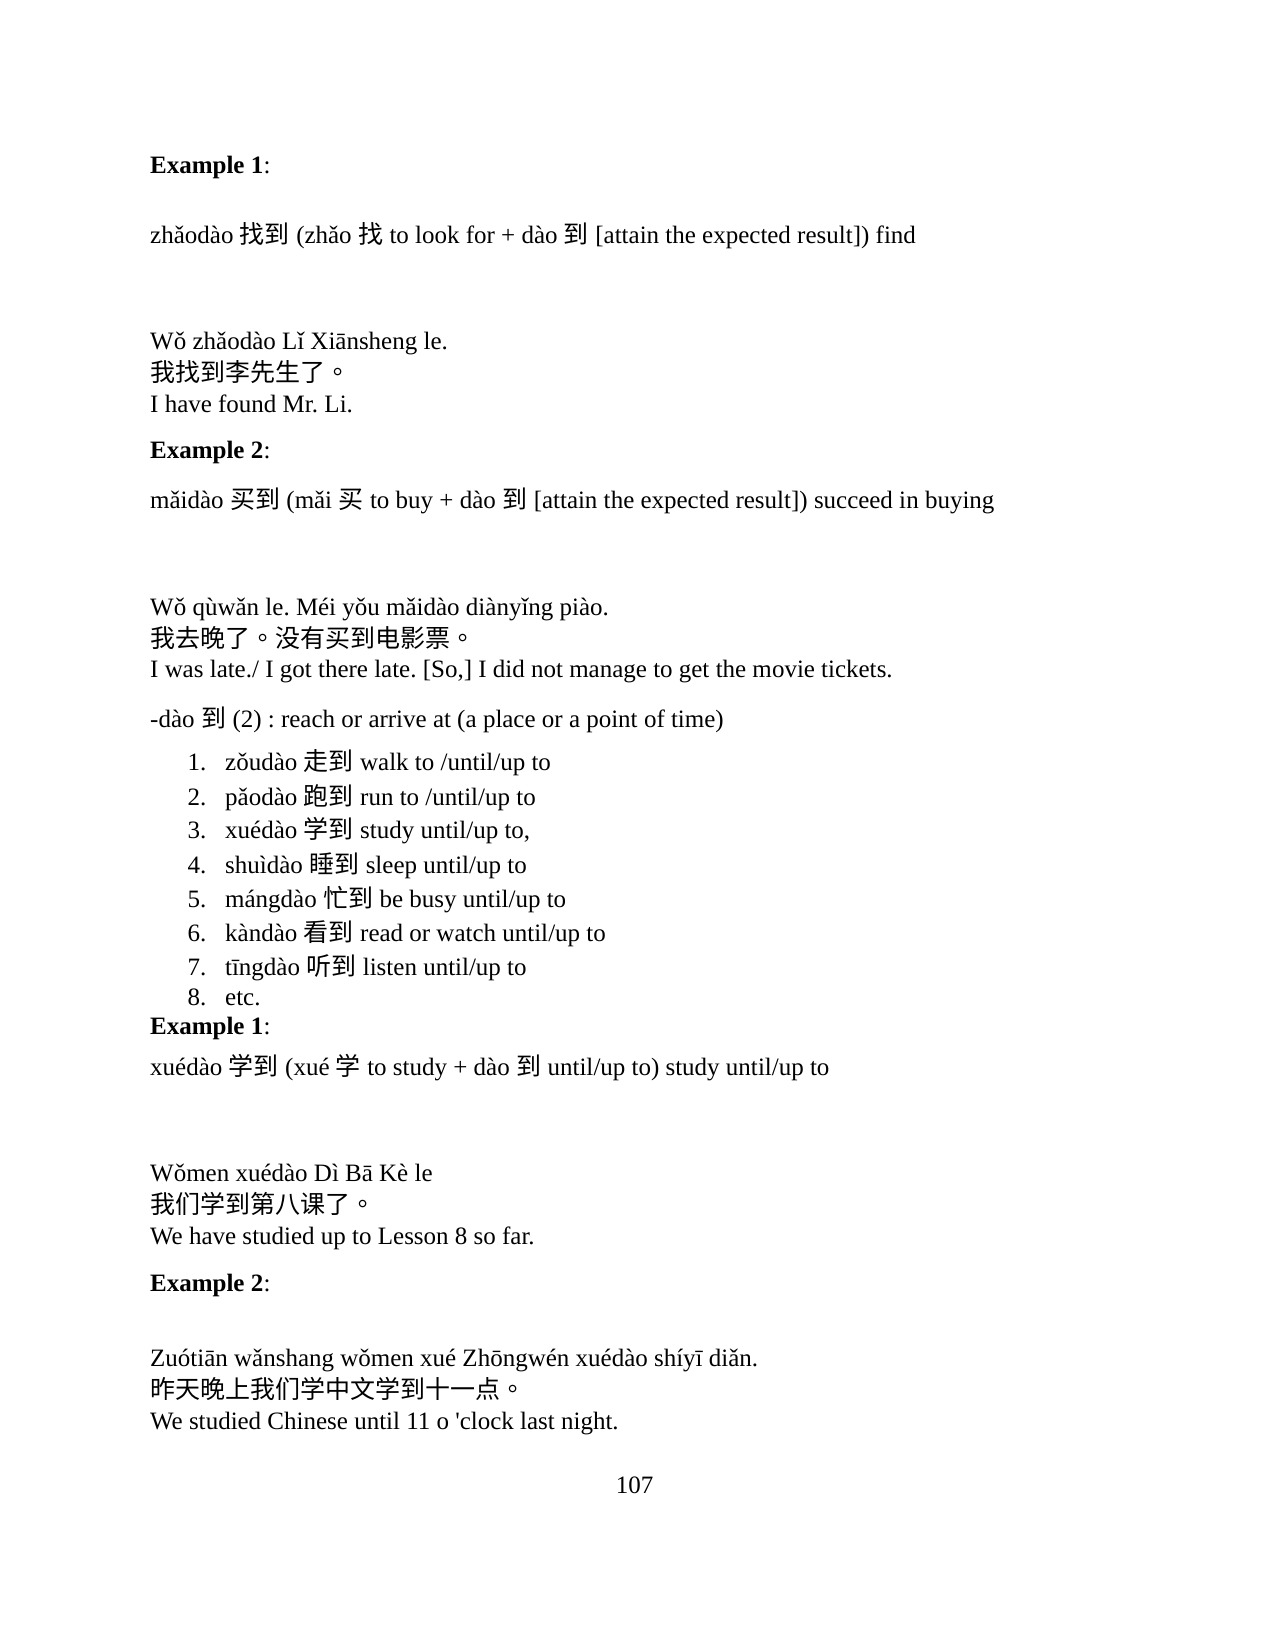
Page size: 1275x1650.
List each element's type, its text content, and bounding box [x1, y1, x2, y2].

text Example 2: [150, 1268, 1125, 1297]
text mǎidào 买到 (mǎi 买 to buy + dào 到 [attain the expected result]) succeed in buying [150, 482, 1125, 545]
text Zuótiān wǎnshang wǒmen xué Zhōngwén xuédào shíyī diǎn. 昨天晚上我们学中文学到十一点。 We studied Chinese until 11 o 'clock last night. [150, 1314, 1125, 1435]
text Example 1: [150, 1011, 1125, 1040]
list tīngdào 听到 listen until/up to [187, 948, 1125, 982]
list shuìdào 睡到 sleep until/up to [187, 846, 1125, 880]
text Wǒmen xuédào Dì Bā Kè le 我们学到第八课了。 We have studied up to Lesson 8 so far. [150, 1130, 1125, 1250]
list xuédào 学到 study until/up to, [187, 812, 1125, 846]
list pǎodào 跑到 run to /until/up to [187, 778, 1125, 812]
text -dào 到 (2) : reach or arrive at (a place or a point of time) [150, 701, 1125, 735]
text Example 2: [150, 435, 1125, 464]
list zǒudào 走到 walk to /until/up to [187, 744, 1125, 778]
text Example 1: [150, 150, 1125, 207]
text xuédào 学到 (xué 学 to study + dào 到 until/up to) study until/up to [150, 1049, 1125, 1112]
text zhǎodào 找到 (zhǎo 找 to look for + dào 到 [attain the expected result]) find [150, 216, 1125, 279]
list mángdào 忙到 be busy until/up to [187, 880, 1125, 914]
text Wǒ qùwǎn le. Méi yǒu mǎidào diànyǐng piào. 我去晚了。没有买到电影票。 I was late./ I got there late. [So,] I did not manage to get the movie tickets. [150, 563, 1125, 683]
list etc. [187, 982, 1125, 1011]
list kàndào 看到 read or watch until/up to [187, 914, 1125, 948]
text Wǒ zhǎodào Lǐ Xiānsheng le. 我找到李先生了。 I have found Mr. Li. [150, 297, 1125, 417]
